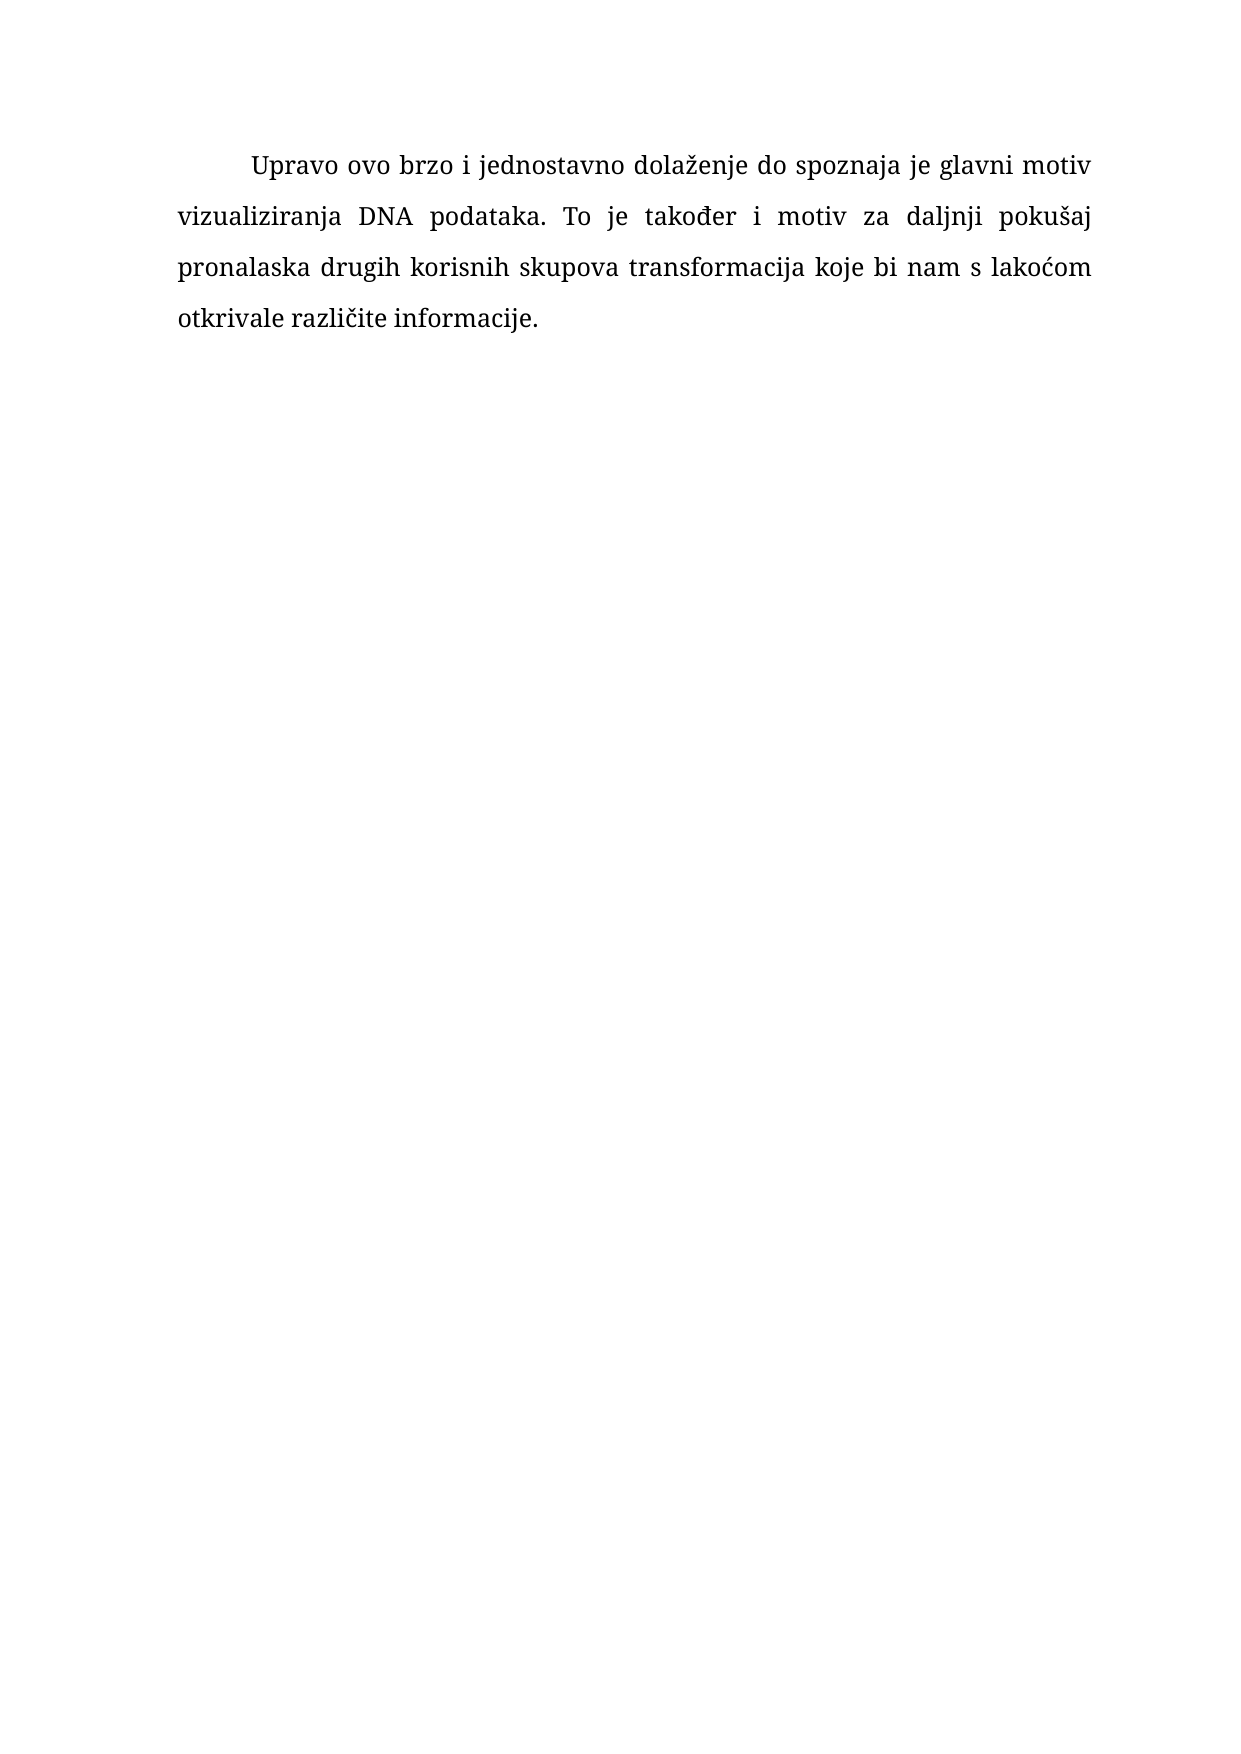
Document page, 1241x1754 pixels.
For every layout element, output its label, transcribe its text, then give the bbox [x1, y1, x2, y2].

text Upravo ovo brzo i jednostavno dolaženje do spoznaja je glavni motiv vizualiziranja DNA podataka. To je također i motiv za daljnji pokušaj pronalaska drugih korisnih skupova transformacija koje bi nam s lakoćom otkrivale različite informacije. [177, 148, 1093, 335]
